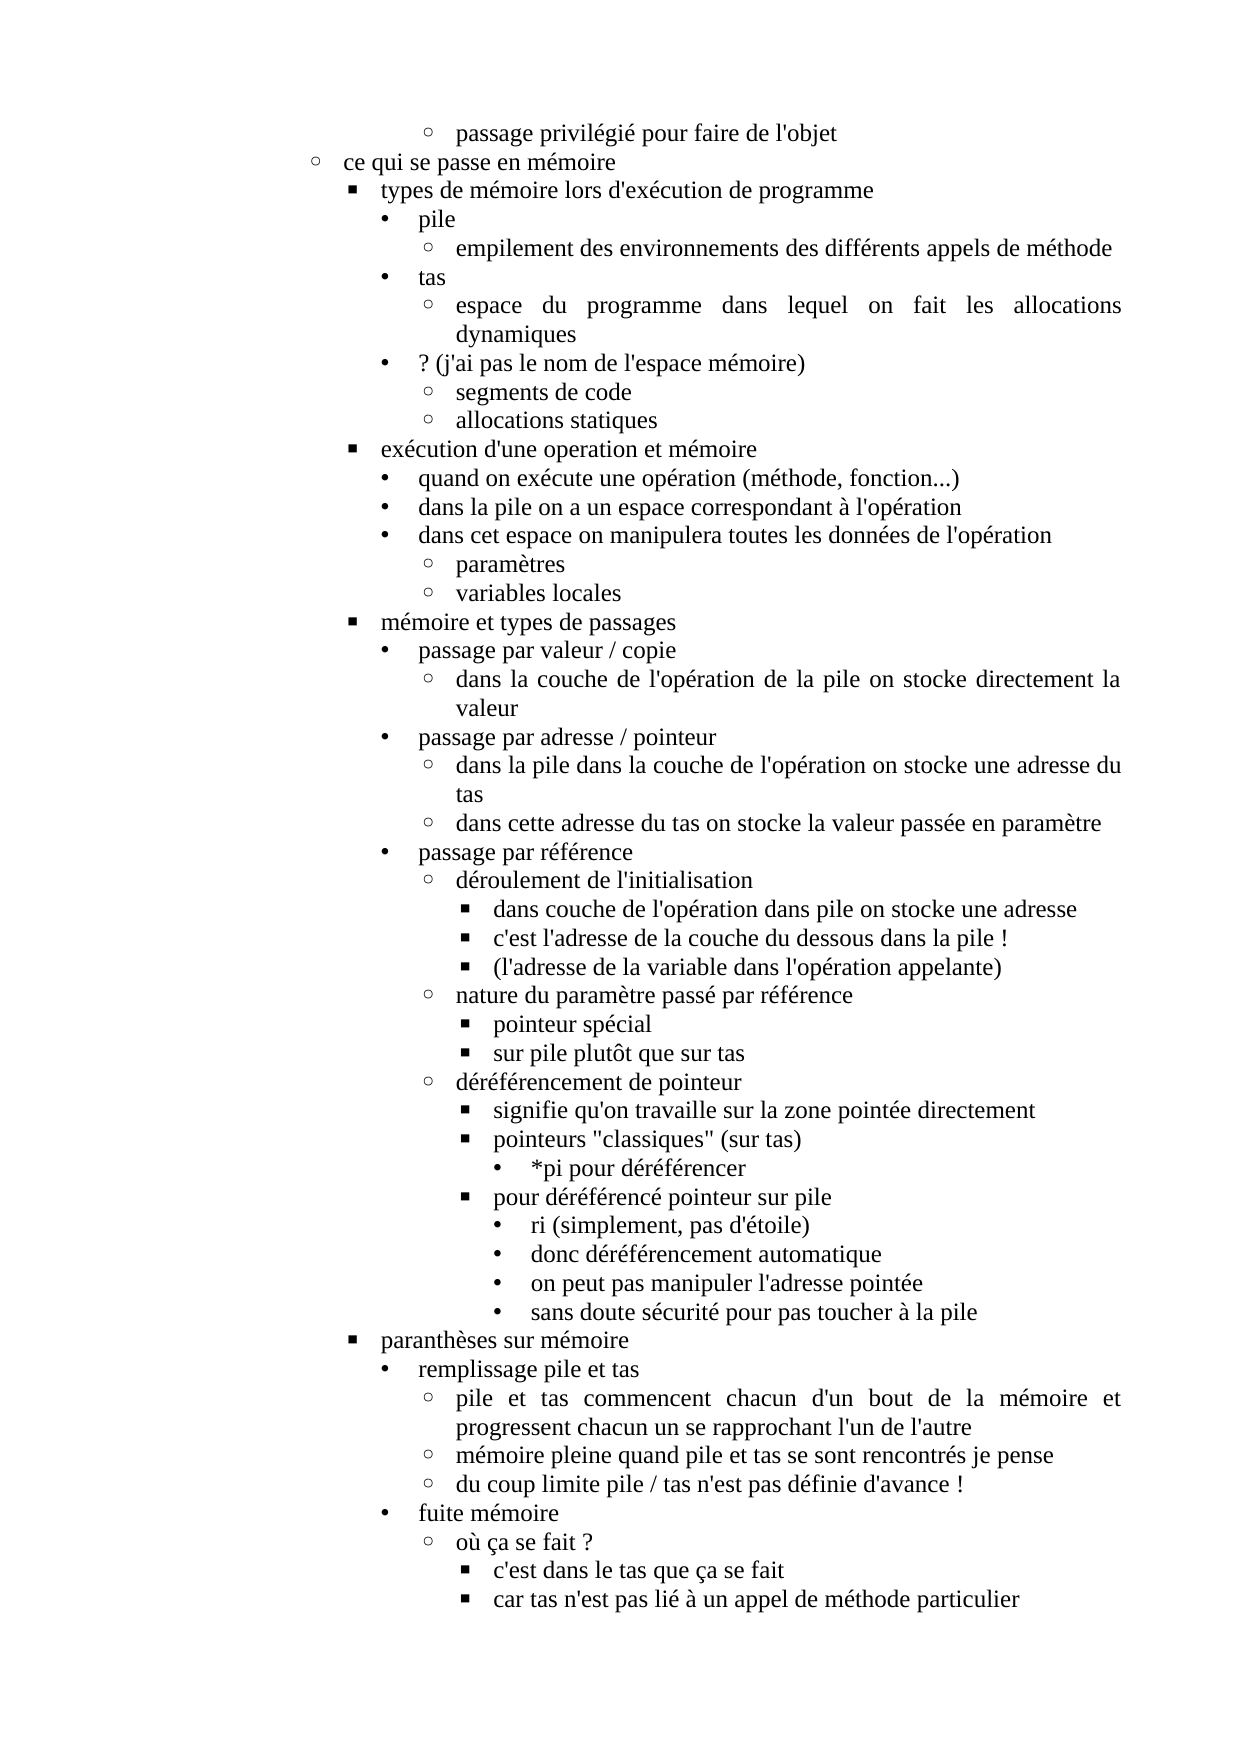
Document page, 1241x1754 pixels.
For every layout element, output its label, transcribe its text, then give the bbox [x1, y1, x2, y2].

list ce qui se passe en mémoire [306, 147, 1122, 176]
list espace du programme dans lequel on fait les allocations dynamiques [418, 291, 1122, 348]
list passage privilégié pour faire de l'objet [418, 118, 1122, 147]
list paranthèses sur mémoire [343, 1326, 1122, 1354]
list (l'adresse de la variable dans l'opération appelante) [456, 952, 1122, 981]
list c'est dans le tas que ça se fait [456, 1556, 1122, 1584]
list déréférencement de pointeur [418, 1067, 1122, 1096]
list remplissage pile et tas [381, 1354, 1122, 1383]
list ri (simplement, pas d'étoile) [493, 1211, 1122, 1239]
list allocations statiques [418, 406, 1122, 434]
list sur pile plutôt que sur tas [456, 1038, 1122, 1067]
list pile [381, 204, 1122, 233]
list dans cet espace on manipulera toutes les données de l'opération [381, 521, 1122, 549]
list donc déréférencement automatique [493, 1239, 1122, 1268]
list tas [381, 262, 1122, 291]
list segments de code [418, 377, 1122, 406]
list c'est l'adresse de la couche du dessous dans la pile ! [456, 923, 1122, 952]
list dans couche de l'opération dans pile on stocke une adresse [456, 894, 1122, 923]
list variables locales [418, 578, 1122, 607]
list *pi pour déréférencer [493, 1153, 1122, 1182]
list car tas n'est pas lié à un appel de méthode particulier [456, 1584, 1122, 1613]
list passage par référence [381, 837, 1122, 866]
list dans la pile on a un espace correspondant à l'opération [381, 492, 1122, 521]
list paramètres [418, 549, 1122, 578]
list exécution d'une operation et mémoire [343, 434, 1122, 463]
list mémoire et types de passages [343, 607, 1122, 636]
list dans la couche de l'opération de la pile on stocke directement la valeur [418, 664, 1122, 722]
list pointeur spécial [456, 1009, 1122, 1038]
list dans la pile dans la couche de l'opération on stocke une adresse du tas [418, 751, 1122, 808]
list quand on exécute une opération (méthode, fonction...) [381, 463, 1122, 492]
list sans doute sécurité pour pas toucher à la pile [493, 1297, 1122, 1326]
list mémoire pleine quand pile et tas se sont rencontrés je pense [418, 1441, 1122, 1469]
list nature du paramètre passé par référence [418, 981, 1122, 1009]
list pour déréférencé pointeur sur pile [456, 1182, 1122, 1211]
list dans cette adresse du tas on stocke la valeur passée en paramètre [418, 808, 1122, 837]
list pointeurs "classiques" (sur tas) [456, 1124, 1122, 1153]
list pile et tas commencent chacun d'un bout de la mémoire et progressent chacun un se rapprochant l'un de l'autre [418, 1383, 1122, 1441]
list empilement des environnements des différents appels de méthode [418, 233, 1122, 262]
list où ça se fait ? [418, 1527, 1122, 1556]
list passage par valeur / copie [381, 636, 1122, 664]
list fuite mémoire [381, 1498, 1122, 1527]
list déroulement de l'initialisation [418, 866, 1122, 894]
list signifie qu'on travaille sur la zone pointée directement [456, 1096, 1122, 1124]
list ? (j'ai pas le nom de l'espace mémoire) [381, 348, 1122, 377]
list passage par adresse / pointeur [381, 722, 1122, 751]
list on peut pas manipuler l'adresse pointée [493, 1268, 1122, 1297]
list du coup limite pile / tas n'est pas définie d'avance ! [418, 1469, 1122, 1498]
list types de mémoire lors d'exécution de programme [343, 176, 1122, 204]
